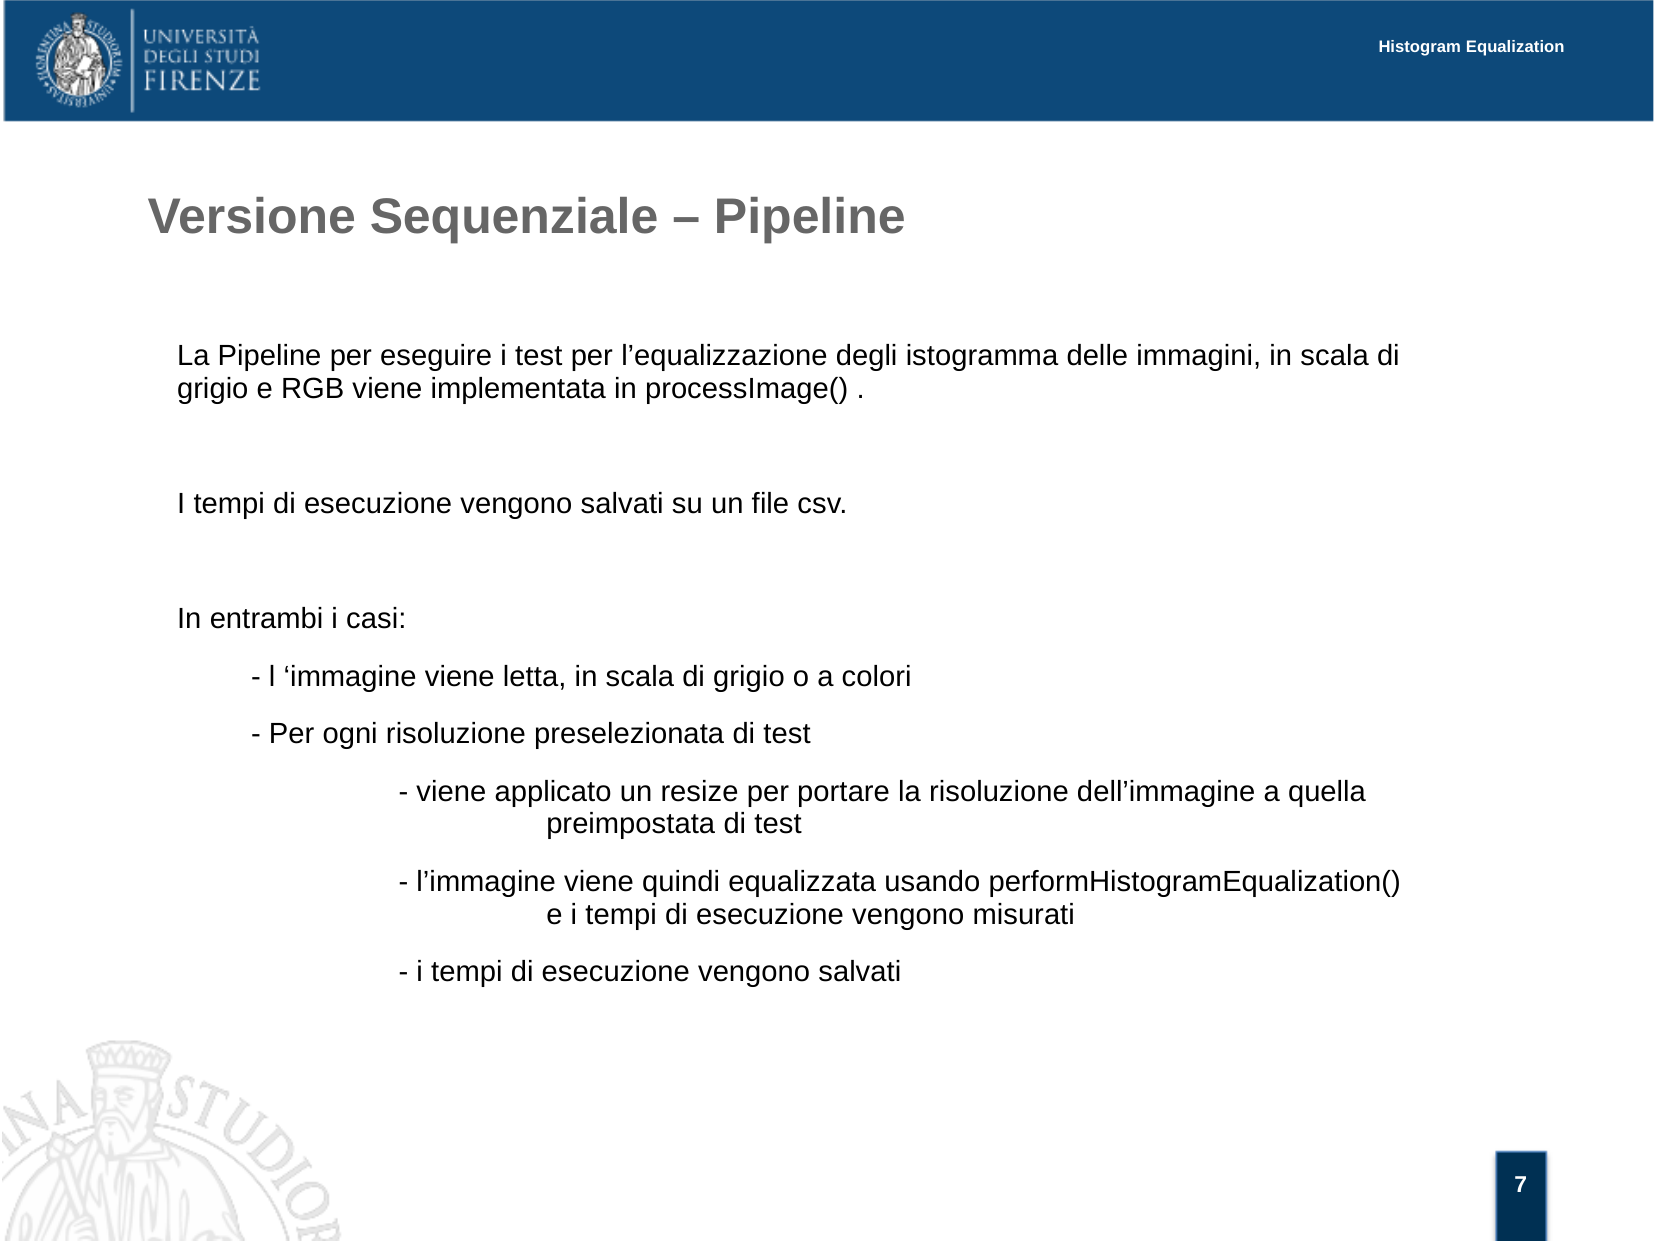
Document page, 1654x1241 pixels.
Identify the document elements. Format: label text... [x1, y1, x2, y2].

text_box Versione Sequenziale – Pipeline [147, 118, 1601, 286]
text_box Histogram Equalization [685, 13, 1565, 118]
text_box La Pipeline per eseguire i test per l’equalizzazione degli istogramma delle immagini, in scala di grigio e RGB viene implementata in processImage() . I tempi di esecuzione vengono salvati su un file csv. In entrambi i casi: - l ‘immagine viene letta, in scala di grigio o a colori - Per ogni risoluzione preselezionata di test - viene applicato un resize per portare la risoluzione dell’immagine a quella preimpostata di test - l’immagine viene quindi equalizzata usando performHistogramEqualization() e i tempi di esecuzione vengono misurati - i tempi di esecuzione vengono salvati [177, 318, 1477, 1182]
chart [620, 570, 938, 676]
text_box 7 [1505, 1160, 1536, 1208]
picture [2, 0, 1654, 1241]
